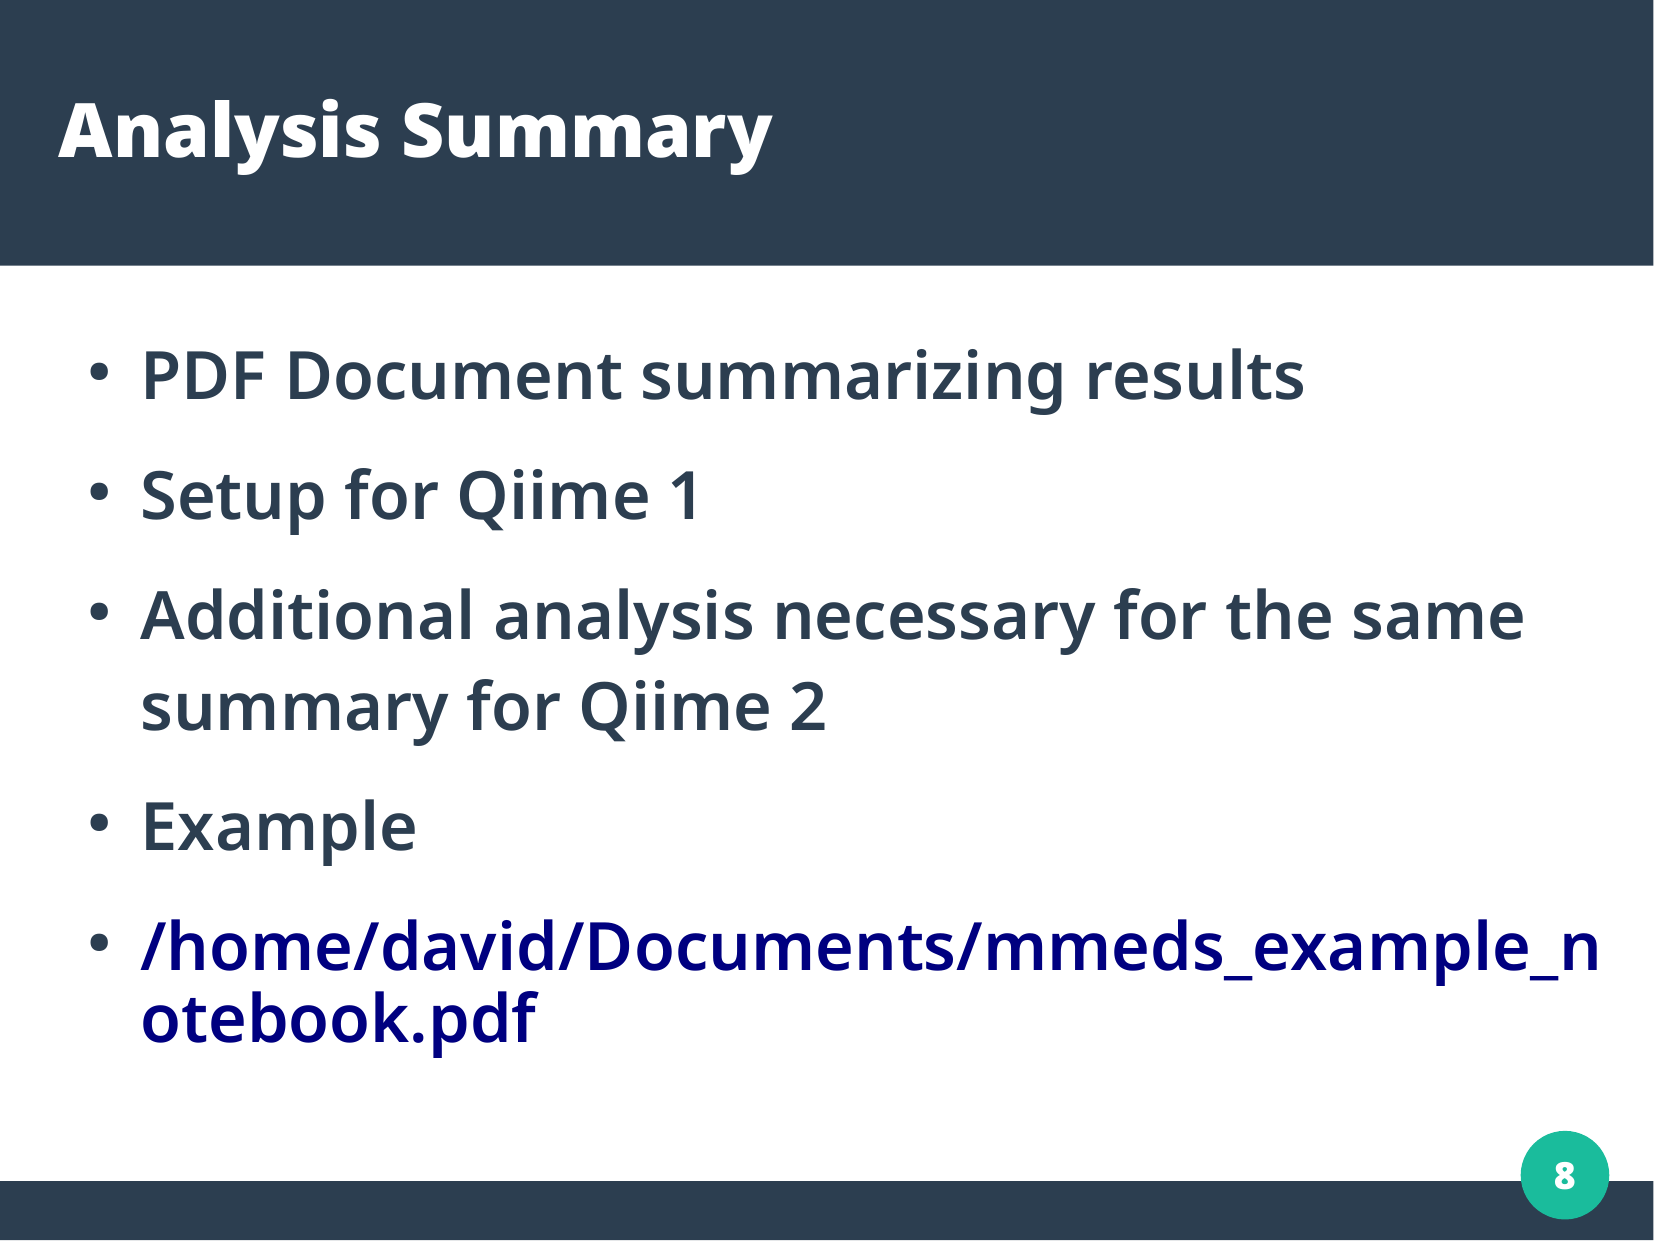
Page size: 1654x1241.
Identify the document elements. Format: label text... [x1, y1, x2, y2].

list PDF Document summarizing results Setup for Qiime 1 Additional analysis necessary for the same summary for Qiime 2 Example /home/david/Documents/mmeds_example_notebook.pdf [69, 328, 1606, 1156]
title Analysis Summary [59, 49, 1595, 207]
